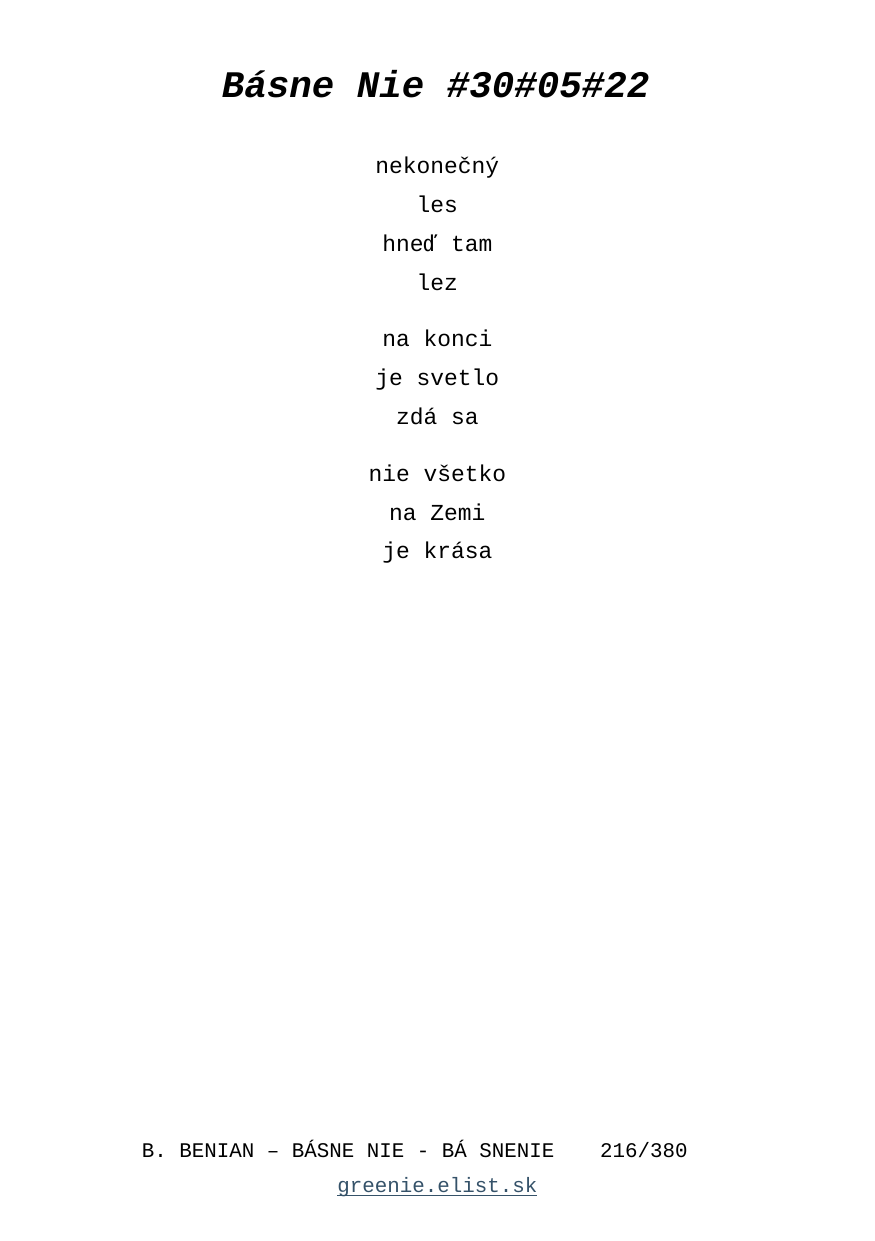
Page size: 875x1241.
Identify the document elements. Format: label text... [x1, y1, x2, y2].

subtitle Básne Nie #30#05#22 [41, 66, 833, 109]
text na konci je svetlo zdá sa [41, 328, 833, 431]
text nekonečný les hneď tam lez [41, 155, 833, 297]
text nie všetko na Zemi je krása [41, 462, 833, 566]
